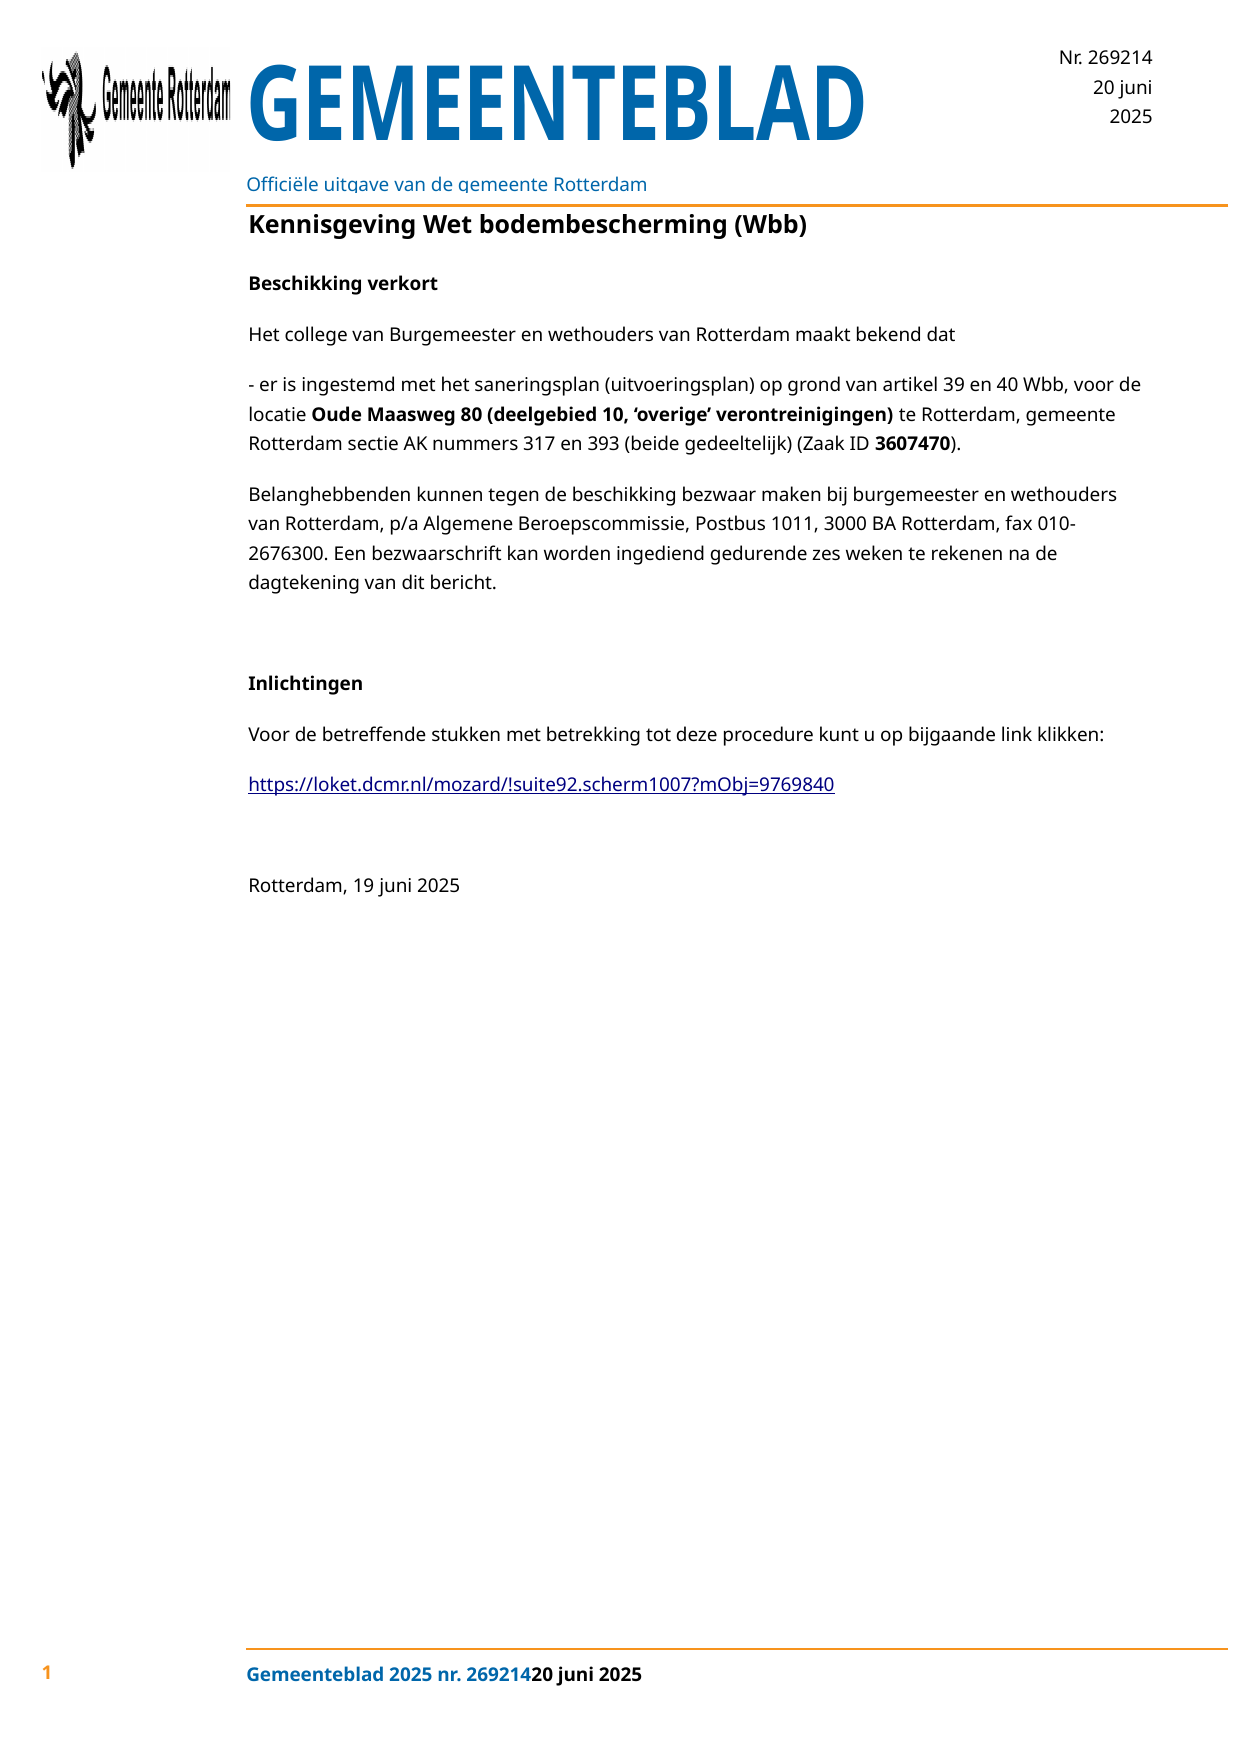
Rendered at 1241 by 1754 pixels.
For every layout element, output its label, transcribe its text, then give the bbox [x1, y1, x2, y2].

text Voor de betreffende stukken met betrekking tot deze procedure kunt u op bijgaande link klikken: [248, 721, 1152, 746]
picture [41, 47, 231, 172]
text Kennisgeving Wet bodembescherming (Wbb) [248, 207, 1152, 241]
text - er is ingestemd met het saneringsplan (uitvoeringsplan) op grond van artikel 39 en 40 Wbb, voor de locatie Oude Maasweg 80 (deelgebied 10, ‘overige’ verontreinigingen) te Rotterdam, gemeente Rotterdam sectie AK nummers 317 en 393 (beide gedeeltelijk) (Zaak ID 3607470). [248, 371, 1152, 456]
text Beschikking verkort [248, 270, 1152, 296]
text https://loket.dcmr.nl/mozard/!suite92.scherm1007?mObj=9769840 [248, 771, 1152, 797]
text Inlichtingen [248, 670, 1152, 696]
text Rotterdam, 19 juni 2025 [248, 872, 1152, 898]
text Het college van Burgemeester en wethouders van Rotterdam maakt bekend dat [248, 321, 1152, 346]
text Belanghebbenden kunnen tegen de beschikking bezwaar maken bij burgemeester en wethouders van Rotterdam, p/a Algemene Beroepscommissie, Postbus 1011, 3000 BA Rotterdam, fax 010-2676300. Een bezwaarschrift kan worden ingediend gedurende zes weken te rekenen na de dagtekening van dit bericht. [248, 481, 1152, 595]
